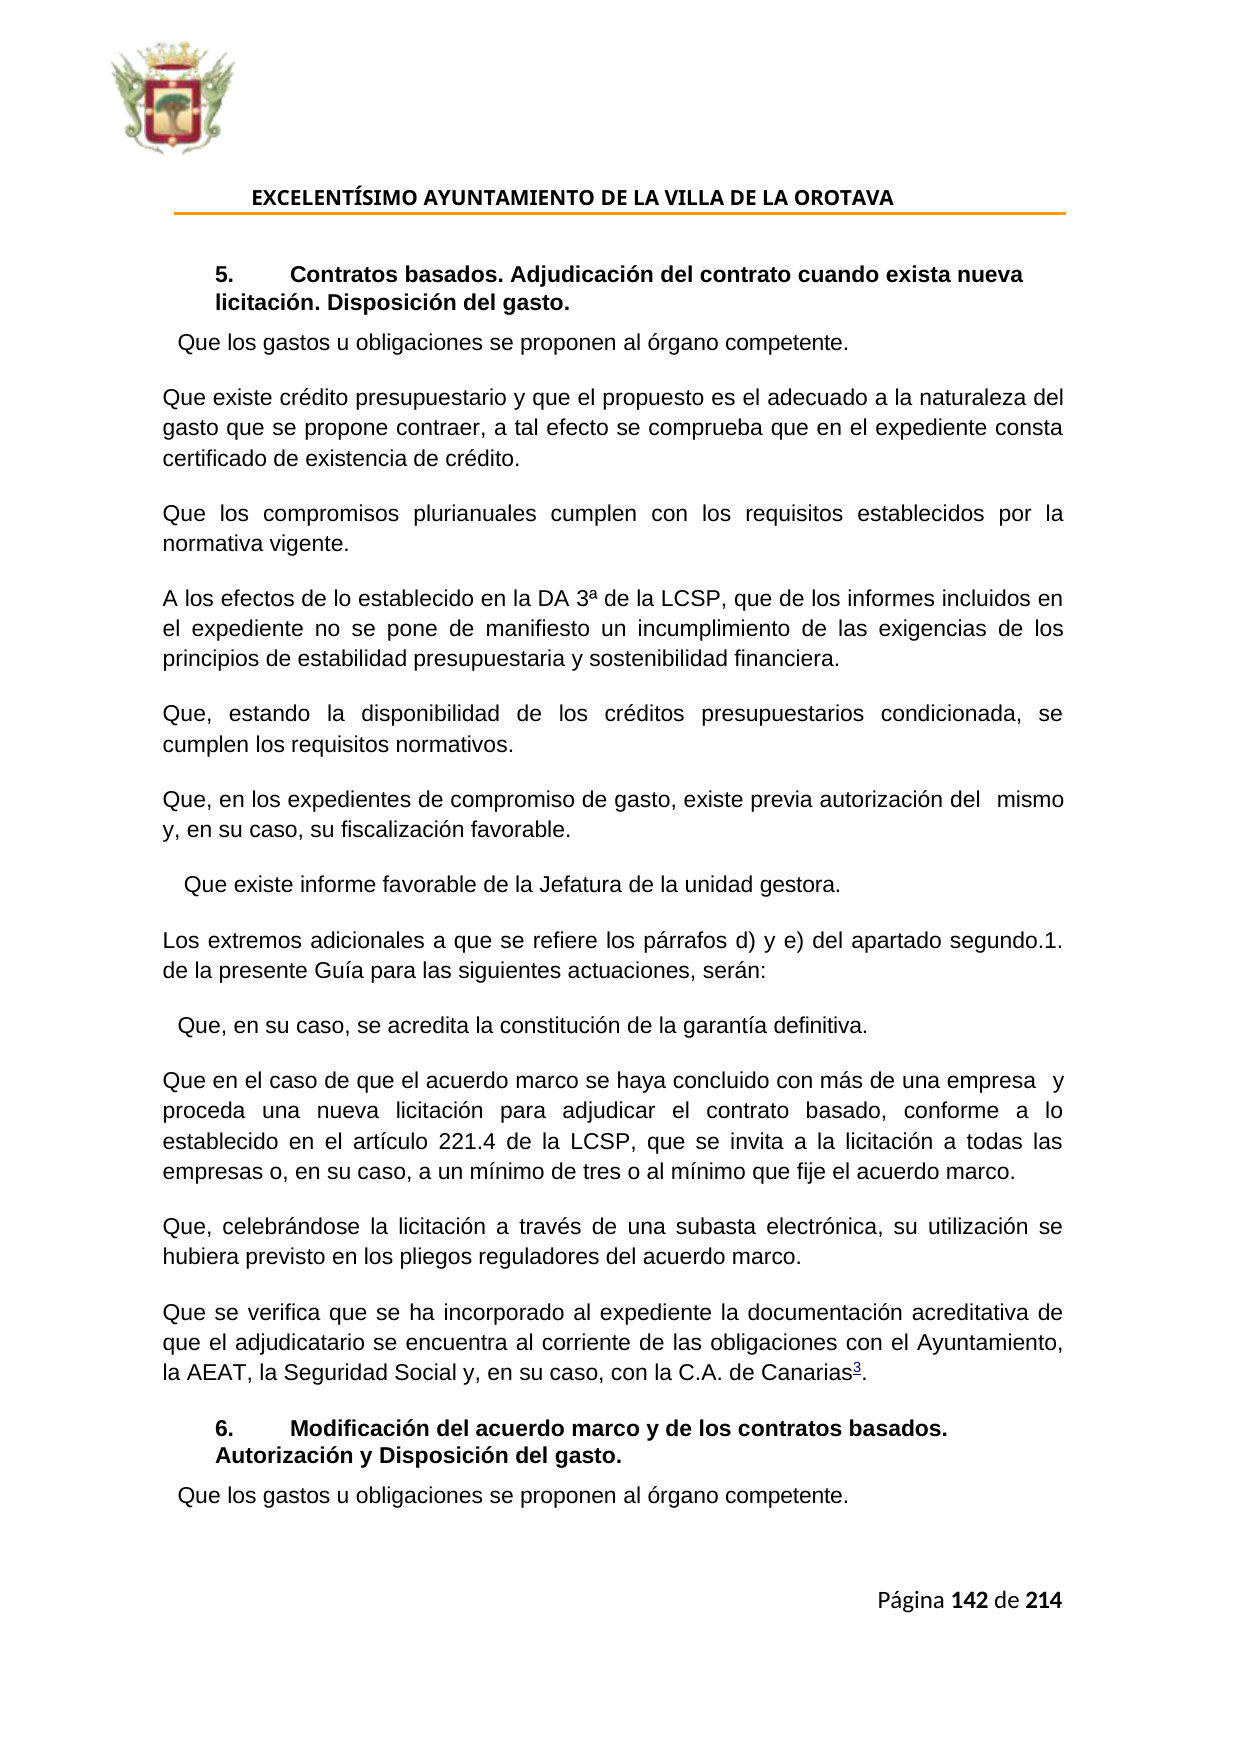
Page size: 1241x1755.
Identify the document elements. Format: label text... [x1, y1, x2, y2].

text Que los gastos u obligaciones se proponen al órgano competente. [177, 1482, 1078, 1508]
text Los extremos adicionales a que se refiere los párrafos d) y e) del apartado segundo.1. de la presente Guía para las siguientes actuaciones, serán: [162, 927, 1064, 983]
text Que los gastos u obligaciones se proponen al órgano competente. [177, 329, 1078, 355]
text Que los compromisos plurianuales cumplen con los requisitos establecidos por la normativa vigente. [162, 499, 1064, 556]
text A los efectos de lo establecido en la DA 3ª de la LCSP, que de los informes incluidos en el expediente no se pone de manifiesto un incumplimiento de las exigencias de los principios de estabilidad presupuestaria y sostenibilidad financiera. [162, 585, 1064, 671]
text Que, en su caso, se acredita la constitución de la garantía definitiva. [177, 1012, 1078, 1038]
text Que en el caso de que el acuerdo marco se haya concluido con más de una empresa y proceda una nueva licitación para adjudicar el contrato basado, conforme a lo establecido en el artículo 221.4 de la LCSP, que se invita a la licitación a todas las empresas o, en su caso, a un mínimo de tres o al mínimo que fije el acuerdo marco. [162, 1067, 1064, 1184]
list Modificación del acuerdo marco y de los contratos basados. Autorización y Disposición del gasto. [215, 1414, 1064, 1468]
text Que, celebrándose la licitación a través de una subasta electrónica, su utilización se hubiera previsto en los pliegos reguladores del acuerdo marco. [162, 1213, 1064, 1269]
list Contratos basados. Adjudicación del contrato cuando exista nueva licitación. Disposición del gasto. [215, 261, 1064, 315]
text Que, estando la disponibilidad de los créditos presupuestarios condicionada, se cumplen los requisitos normativos. [162, 700, 1064, 757]
text Que existe informe favorable de la Jefatura de la unidad gestora. [184, 871, 1078, 897]
text Que existe crédito presupuestario y que el propuesto es el adecuado a la naturaleza del gasto que se propone contraer, a tal efecto se comprueba que en el expediente consta certificado de existencia de crédito. [162, 384, 1064, 471]
text Que, en los expedientes de compromiso de gasto, existe previa autorización del mismo y, en su caso, su fiscalización favorable. [162, 786, 1064, 842]
text Que se verifica que se ha incorporado al expediente la documentación acreditativa de que el adjudicatario se encuentra al corriente de las obligaciones con el Ayuntamiento, la AEAT, la Seguridad Social y, en su caso, con la C.A. de Canarias3. [162, 1299, 1064, 1385]
